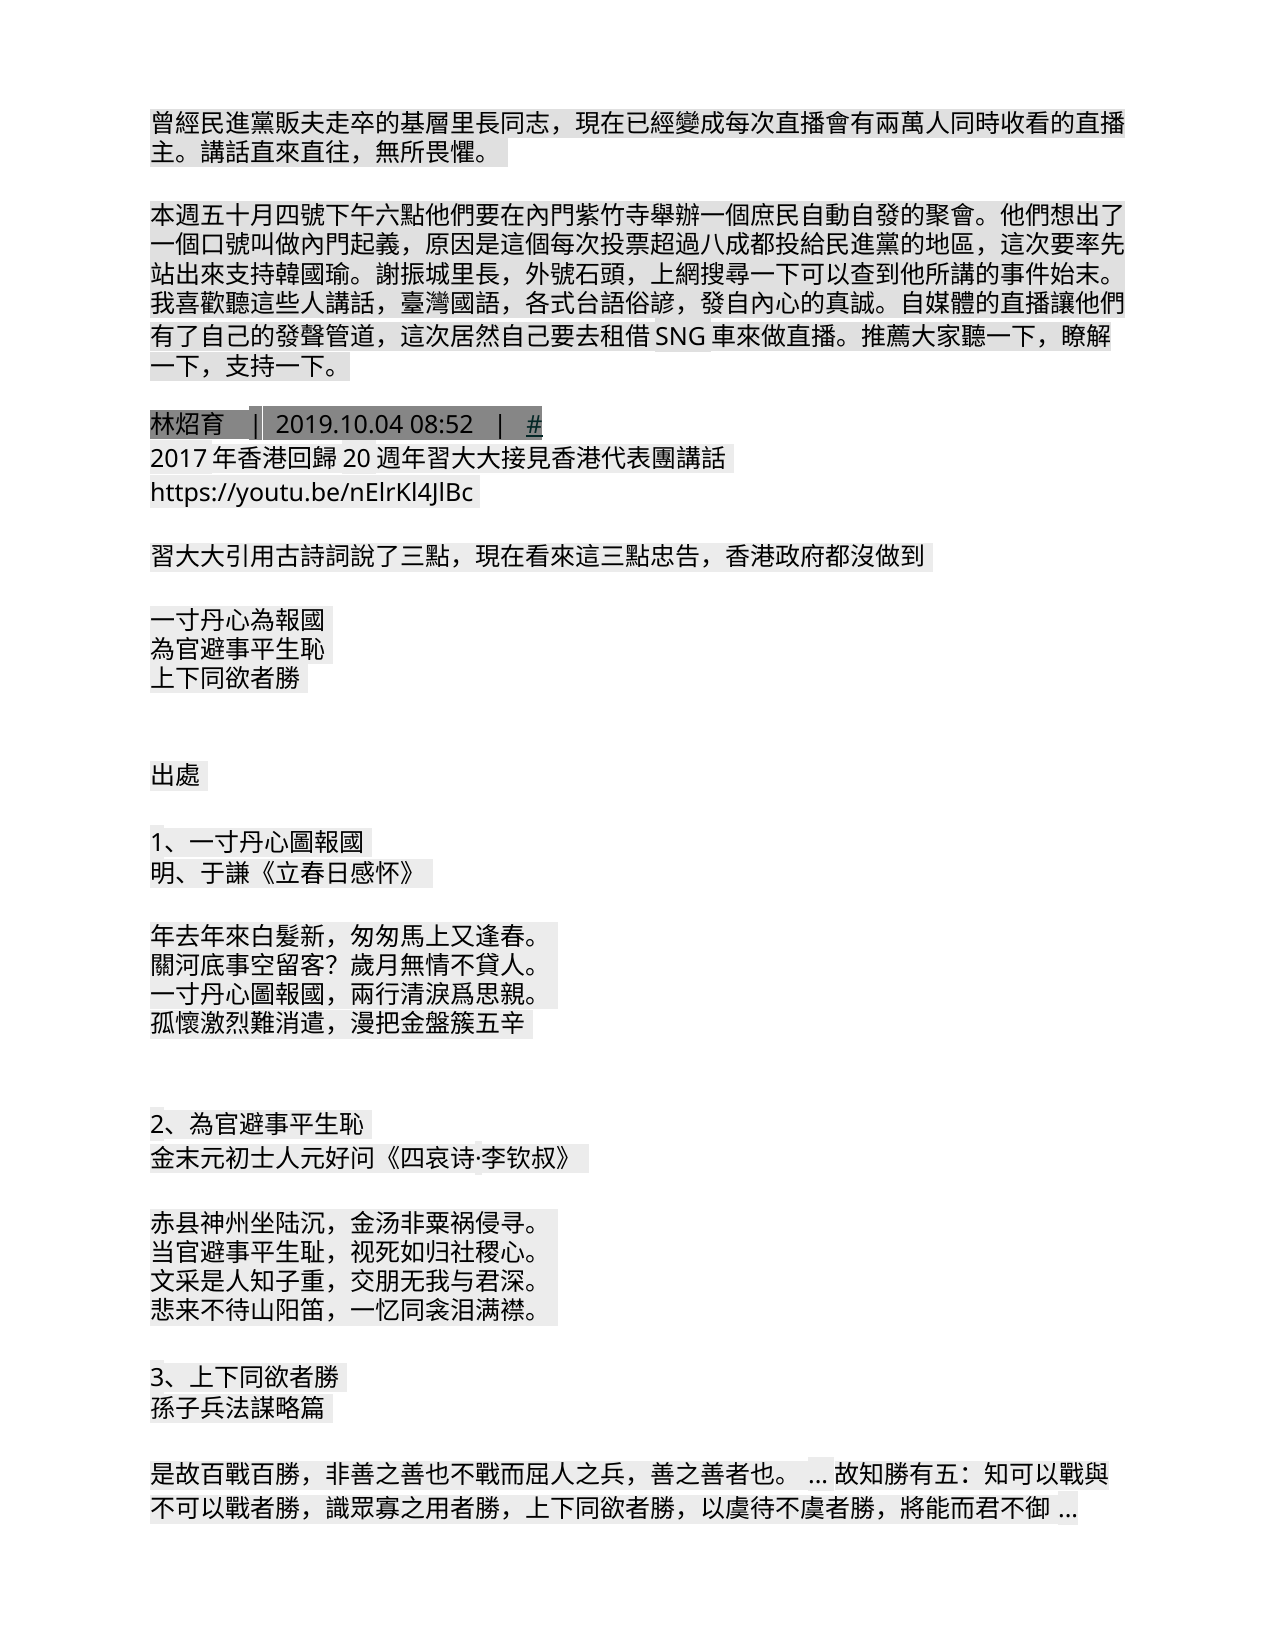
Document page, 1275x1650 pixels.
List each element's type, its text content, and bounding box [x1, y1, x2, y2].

text 林炤育 | 2019.10.04 08:52 | # [150, 406, 1125, 440]
text 曾經民進黨販夫走卒的基層里長同志，現在已經變成每次直播會有兩萬人同時收看的直播主。講話直來直往，無所畏懼。 本週五十月四號下午六點他們要在內門紫竹寺舉辦一個庶民自動自發的聚會。他們想出了一個口號叫做內門起義，原因是這個每次投票超過八成都投給民進黨的地區，這次要率先站出來支持韓國瑜。謝振城里長，外號石頭，上網搜尋一下可以查到他所講的事件始末。我喜歡聽這些人講話，臺灣國語，各式台語俗諺，發自內心的真誠。自媒體的直播讓他們有了自己的發聲管道，這次居然自己要去租借SNG車來做直播。推薦大家聽一下，瞭解一下，支持一下。 [150, 75, 1125, 381]
text 2017年香港回歸20週年習大大接見香港代表團講話 https://youtu.be/nElrKl4JlBc 習大大引用古詩詞說了三點，現在看來這三點忠告，香港政府都沒做到 一寸丹心為報國 為官避事平生恥 上下同欲者勝 出處 1、一寸丹心圖報國 明、于謙《立春日感怀》 年去年來白髮新，匆匆馬上又逢春。 關河底事空留客？歲月無情不貸人。 一寸丹心圖報國，兩行清淚爲思親。 孤懷激烈難消遣，漫把金盤簇五辛 2、為官避事平生恥 金末元初士人元好问《四哀诗·李钦叔》 赤县神州坐陆沉，金汤非粟祸侵寻。 当官避事平生耻，视死如归社稷心。 文采是人知子重，交朋无我与君深。 悲来不待山阳笛，一忆同衾泪满襟。 3、上下同欲者勝 孫子兵法謀略篇 是故百戰百勝，非善之善也不戰而屈人之兵，善之善者也。 ... 故知勝有五：知可以戰與不可以戰者勝，識眾寡之用者勝，上下同欲者勝，以虞待不虞者勝，將能而君不御 ... [150, 440, 1125, 1525]
